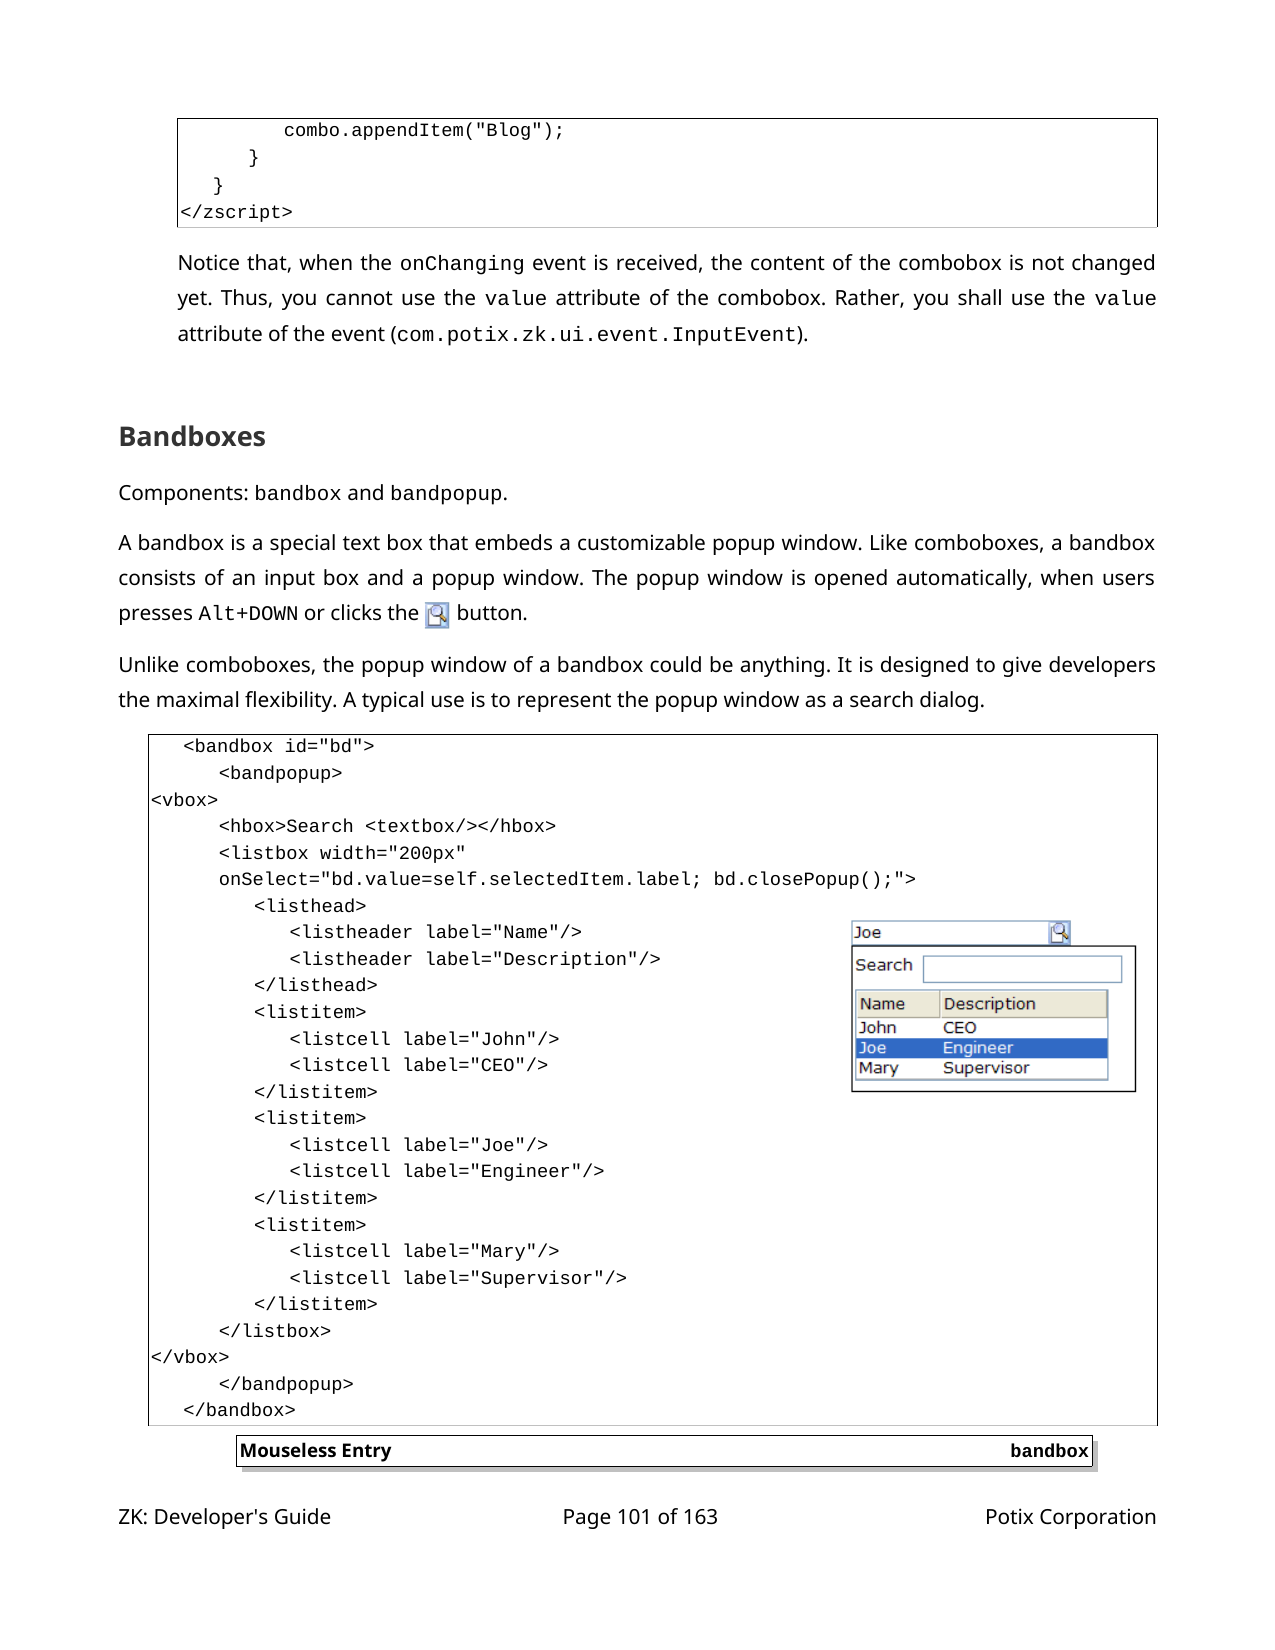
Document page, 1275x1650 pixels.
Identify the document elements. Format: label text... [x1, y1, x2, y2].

text combo.appendItem("Blog"); [178, 119, 1157, 142]
text } [178, 172, 1157, 197]
text <bandbox id="bd"> <bandpopup> <vbox> <hbox>Search <textbox/></hbox> <listbox width="200px" onSelect="bd.value=self.selectedItem.label; bd.closePopup();"> <listhead> <listheader label="Name"/> <listheader label="Description"/> </listhead> <listitem> <listcell label="John"/> <listcell label="CEO"/> </listitem> <listitem> <listcell label="Joe"/> <listcell label="Engineer"/> </listitem> <listitem> <listcell label="Mary"/> <listcell label="Supervisor"/> </listitem> </listbox> </vbox> </bandpopup> </bandbox> [149, 735, 1157, 1425]
text } [178, 145, 1157, 169]
text Mouseless Entry bandbox [237, 1436, 1092, 1466]
picture [849, 918, 1140, 1096]
picture [424, 602, 452, 630]
text Notice that, when the onChanging event is received, the content of the combobox is not changed yet. Thus, you cannot use the value attribute of the combobox. Rather, you shall use the value attribute of the event (com.potix.zk.ui.event.InputEvent). [177, 248, 1157, 347]
text Components: bandbox and bandpopup. [118, 478, 1157, 507]
text </zscript> [178, 200, 1157, 227]
text Unlike comboboxes, the popup window of a bandbox could be anything. It is designed to give developers the maximal flexibility. A typical use is to represent the popup window as a search dialog. [118, 650, 1157, 714]
subtitle Bandboxes [118, 418, 1157, 455]
text A bandbox is a special text box that embeds a customizable popup window. Like comboboxes, a bandbox consists of an input box and a popup window. The popup window is opened automatically, when users presses Alt+DOWN or clicks the button. [118, 528, 1157, 629]
